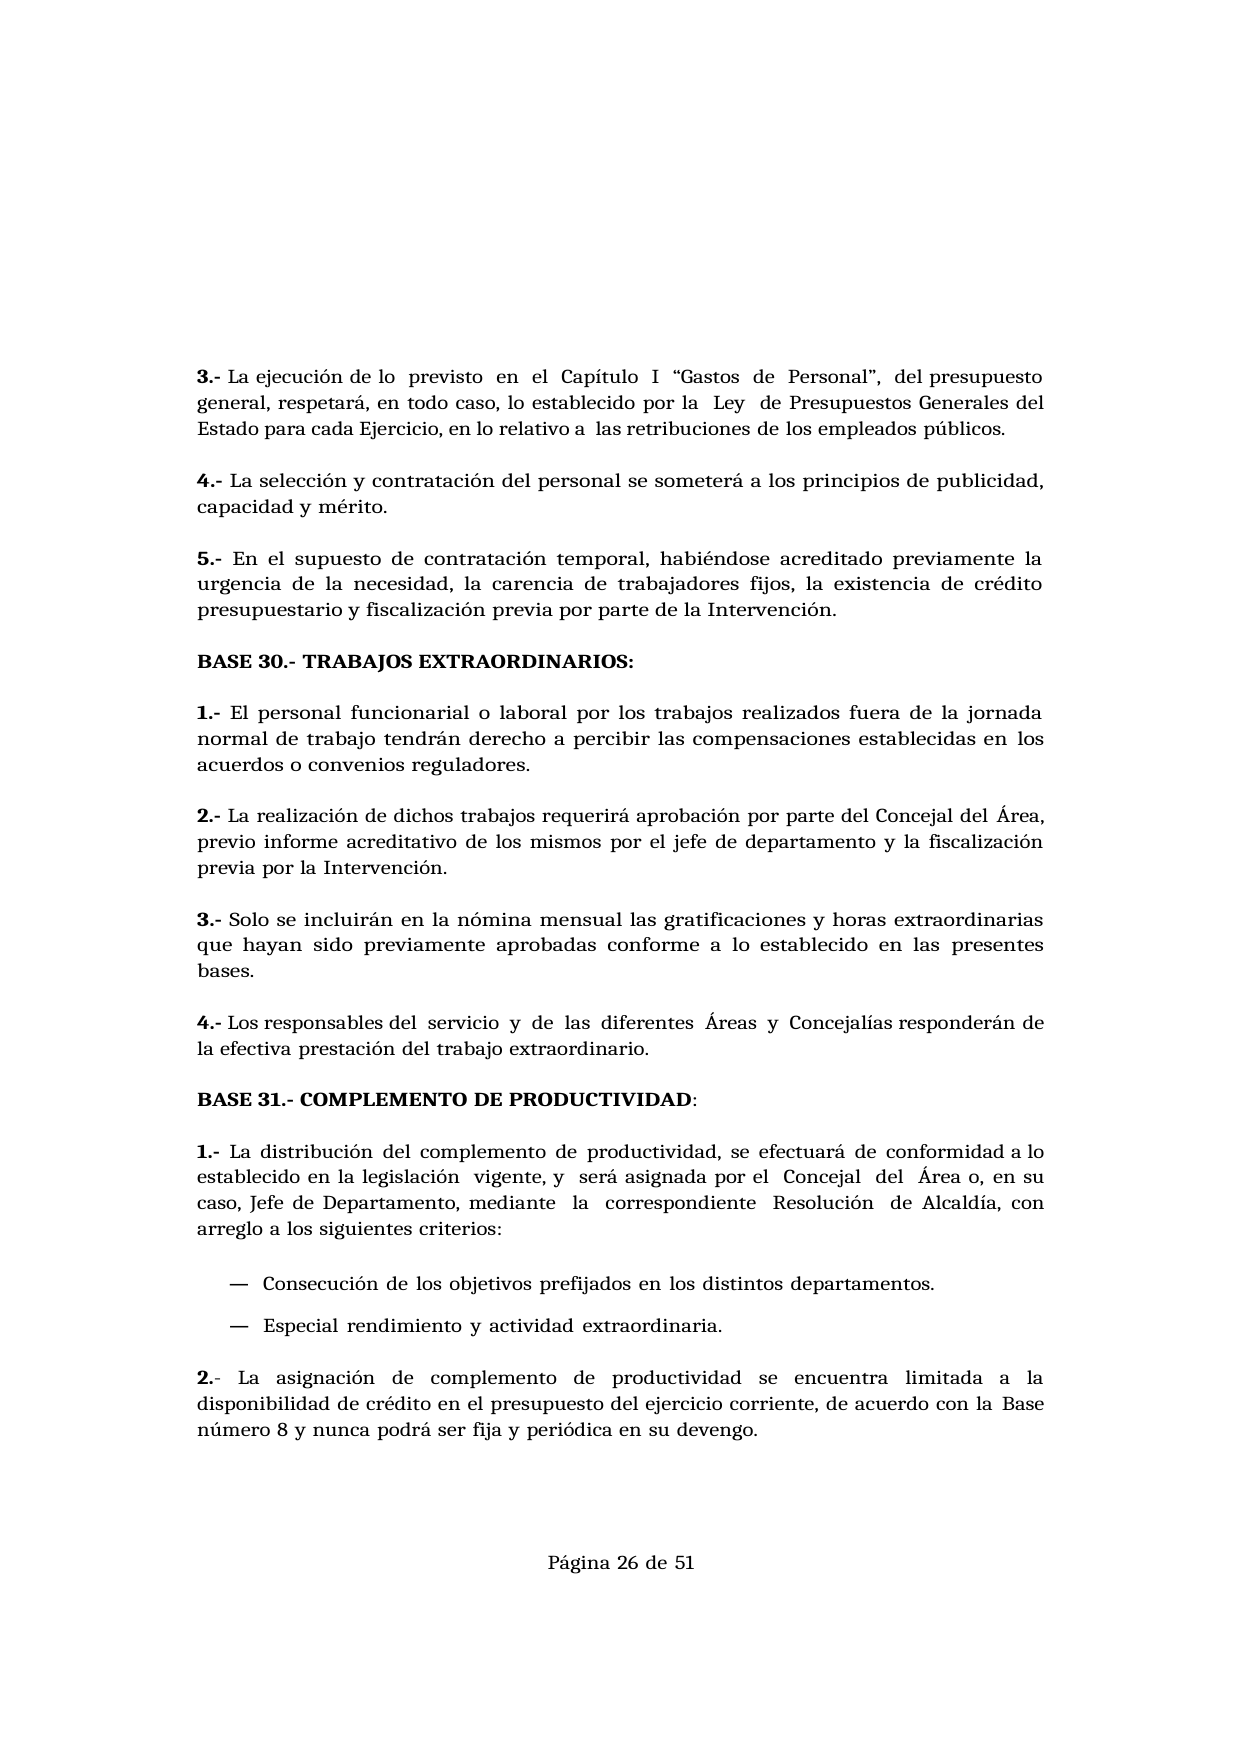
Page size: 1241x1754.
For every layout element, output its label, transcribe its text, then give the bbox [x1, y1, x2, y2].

subtitle BASE 30.- TRABAJOS EXTRAORDINARIOS: [197, 650, 1076, 673]
text Página 26 de 51 [538, 1551, 703, 1574]
text 2.- La asignación de complemento de productividad se encuentra limitada a la disponibilidad de crédito en el presupuesto del ejercicio corriente, de acuerdo con la Base número 8 y nunca podrá ser fija y periódica en su devengo. [197, 1367, 1044, 1441]
text 5.- En el supuesto de contratación temporal, habiéndose acreditado previamente la urgencia de la necesidad, la carencia de trabajadores fijos, la existencia de crédito presupuestario y fiscalización previa por parte de la Intervención. [197, 547, 1044, 621]
list Especial rendimiento y actividad extraordinaria. [229, 1311, 1076, 1338]
text 1.- La distribución del complemento de productividad, se efectuará de conformidad a lo establecido en la legislación vigente, y será asignada por el Concejal del Área o, en su caso, Jefe de Departamento, mediante la correspondiente Resolución de Alcaldía, con arreglo a los siguientes criterios: [197, 1140, 1044, 1240]
text 4.- Los responsables del servicio y de las diferentes Áreas y Concejalías responderán de la efectiva prestación del trabajo extraordinario. [197, 1011, 1044, 1060]
text 3.- Solo se incluirán en la nómina mensual las gratificaciones y horas extraordinarias que hayan sido previamente aprobadas conforme a lo establecido en las presentes bases. [197, 908, 1044, 982]
text 3.- La ejecución de lo previsto en el Capítulo I “Gastos de Personal”, del presupuesto general, respetará, en todo caso, lo establecido por la Ley de Presupuestos Generales del Estado para cada Ejercicio, en lo relativo a las retribuciones de los empleados públicos. [197, 366, 1044, 440]
subtitle BASE 31.- COMPLEMENTO DE PRODUCTIVIDAD: [197, 1088, 1076, 1111]
text 2.- La realización de dichos trabajos requerirá aprobación por parte del Concejal del Área, previo informe acreditativo de los mismos por el jefe de departamento y la fiscalización previa por la Intervención. [197, 805, 1044, 879]
text 1.- El personal funcionarial o laboral por los trabajos realizados fuera de la jornada normal de trabajo tendrán derecho a percibir las compensaciones establecidas en los acuerdos o convenios reguladores. [197, 702, 1044, 776]
text 4.- La selección y contratación del personal se someterá a los principios de publicidad, capacidad y mérito. [197, 469, 1044, 518]
list Consecución de los objetivos prefijados en los distintos departamentos. [229, 1269, 1076, 1296]
